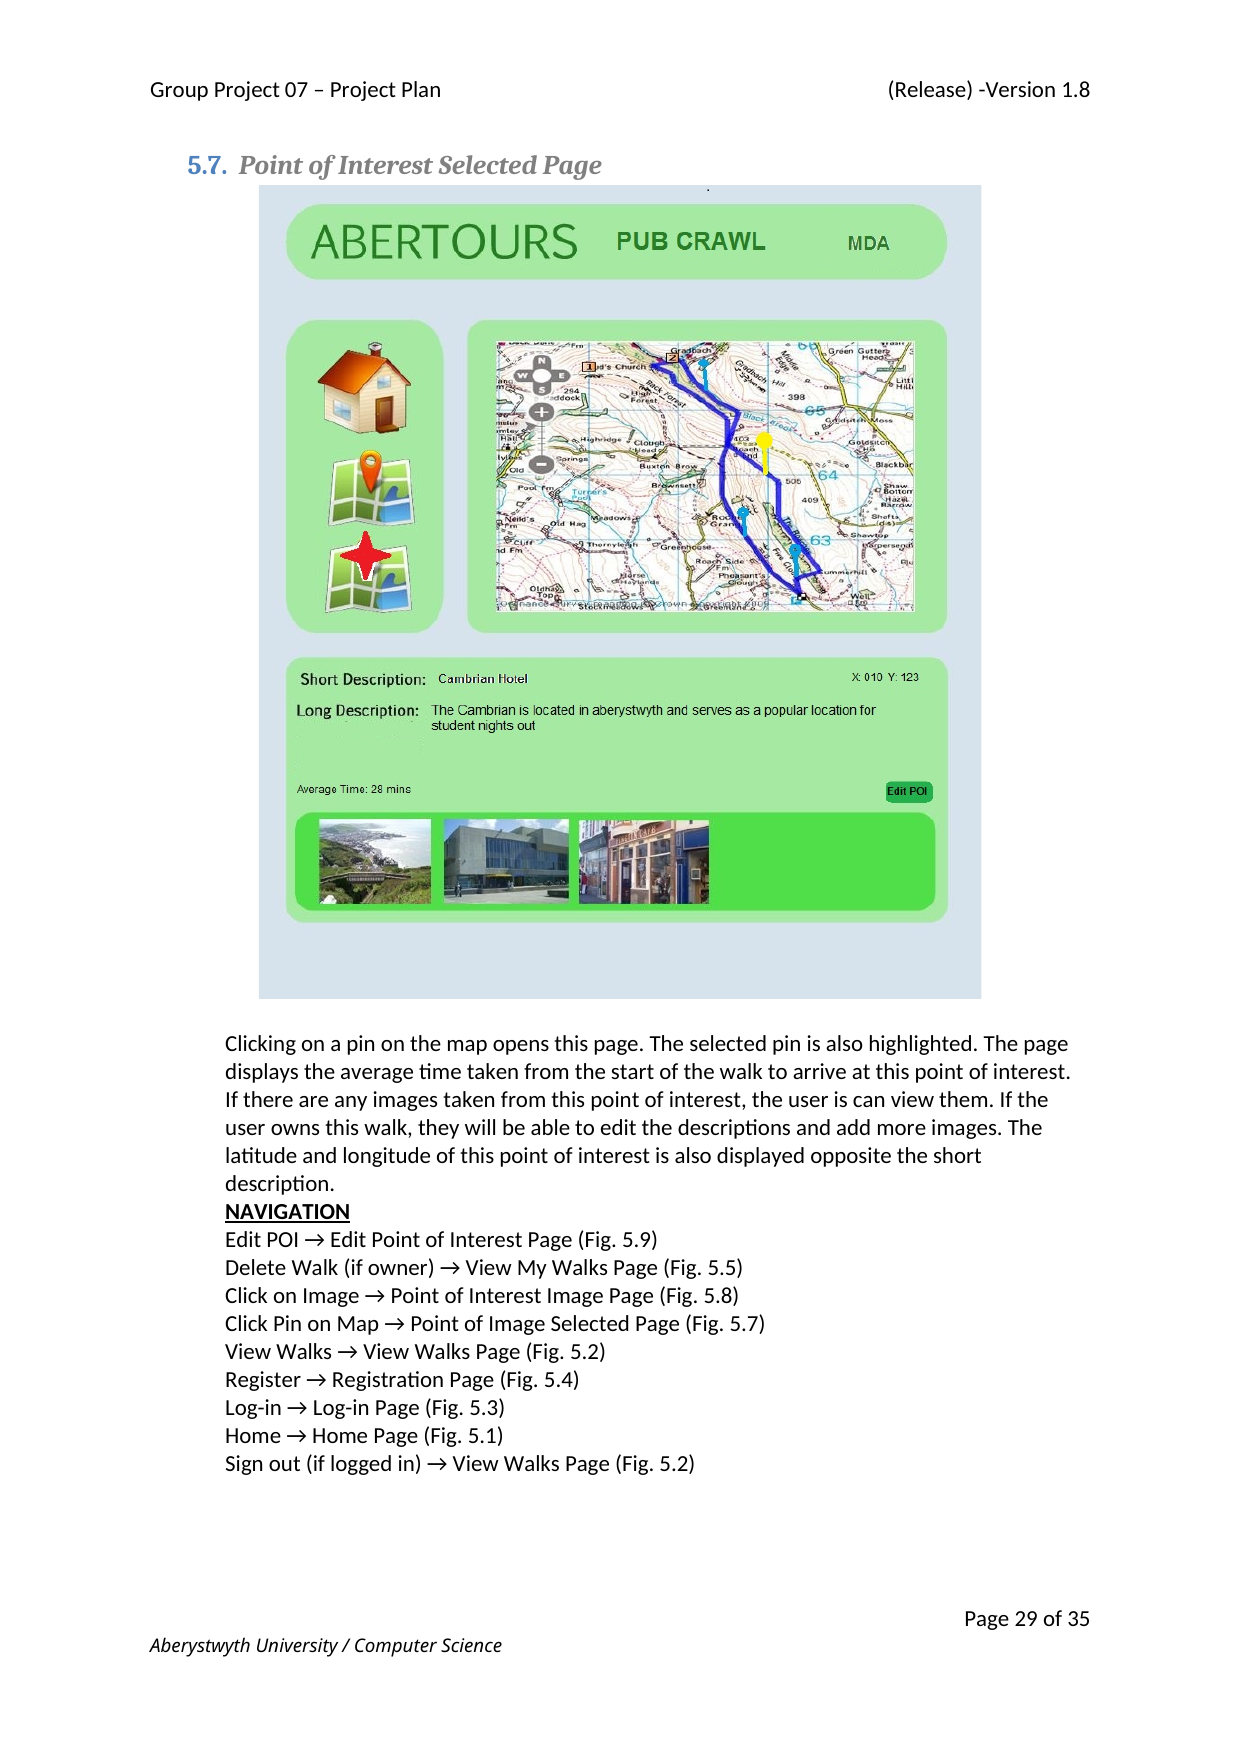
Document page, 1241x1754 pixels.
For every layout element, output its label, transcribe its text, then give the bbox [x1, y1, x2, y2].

text Sign out (if logged in) → View Walks Page (Fig. 5.2) [225, 1449, 1090, 1477]
text Register → Registration Page (Fig. 5.4) [225, 1365, 1090, 1393]
text View Walks → View Walks Page (Fig. 5.2) [225, 1337, 1090, 1365]
subtitle Point of Interest Selected Page [187, 150, 1090, 181]
text Log-in → Log-in Page (Fig. 5.3) [225, 1393, 1090, 1421]
text Delete Walk (if owner) → View My Walks Page (Fig. 5.5) [225, 1253, 1090, 1281]
text Edit POI → Edit Point of Interest Page (Fig. 5.9) [225, 1225, 1090, 1253]
text Click on Image → Point of Interest Image Page (Fig. 5.8) [225, 1281, 1090, 1309]
text Click Pin on Map → Point of Image Selected Page (Fig. 5.7) [225, 1309, 1090, 1337]
text NAVIGATION [225, 1197, 1090, 1225]
text Home → Home Page (Fig. 5.1) [225, 1421, 1090, 1449]
text Clicking on a pin on the map opens this page. The selected pin is also highlighted. The page displays the average time taken from the start of the walk to arrive at this point of interest. If there are any images taken from this point of interest, the user is can view them. If the user owns this walk, they will be able to edit the descriptions and add more images. The latitude and longitude of this point of interest is also displayed opposite the short description. [225, 1029, 1090, 1197]
